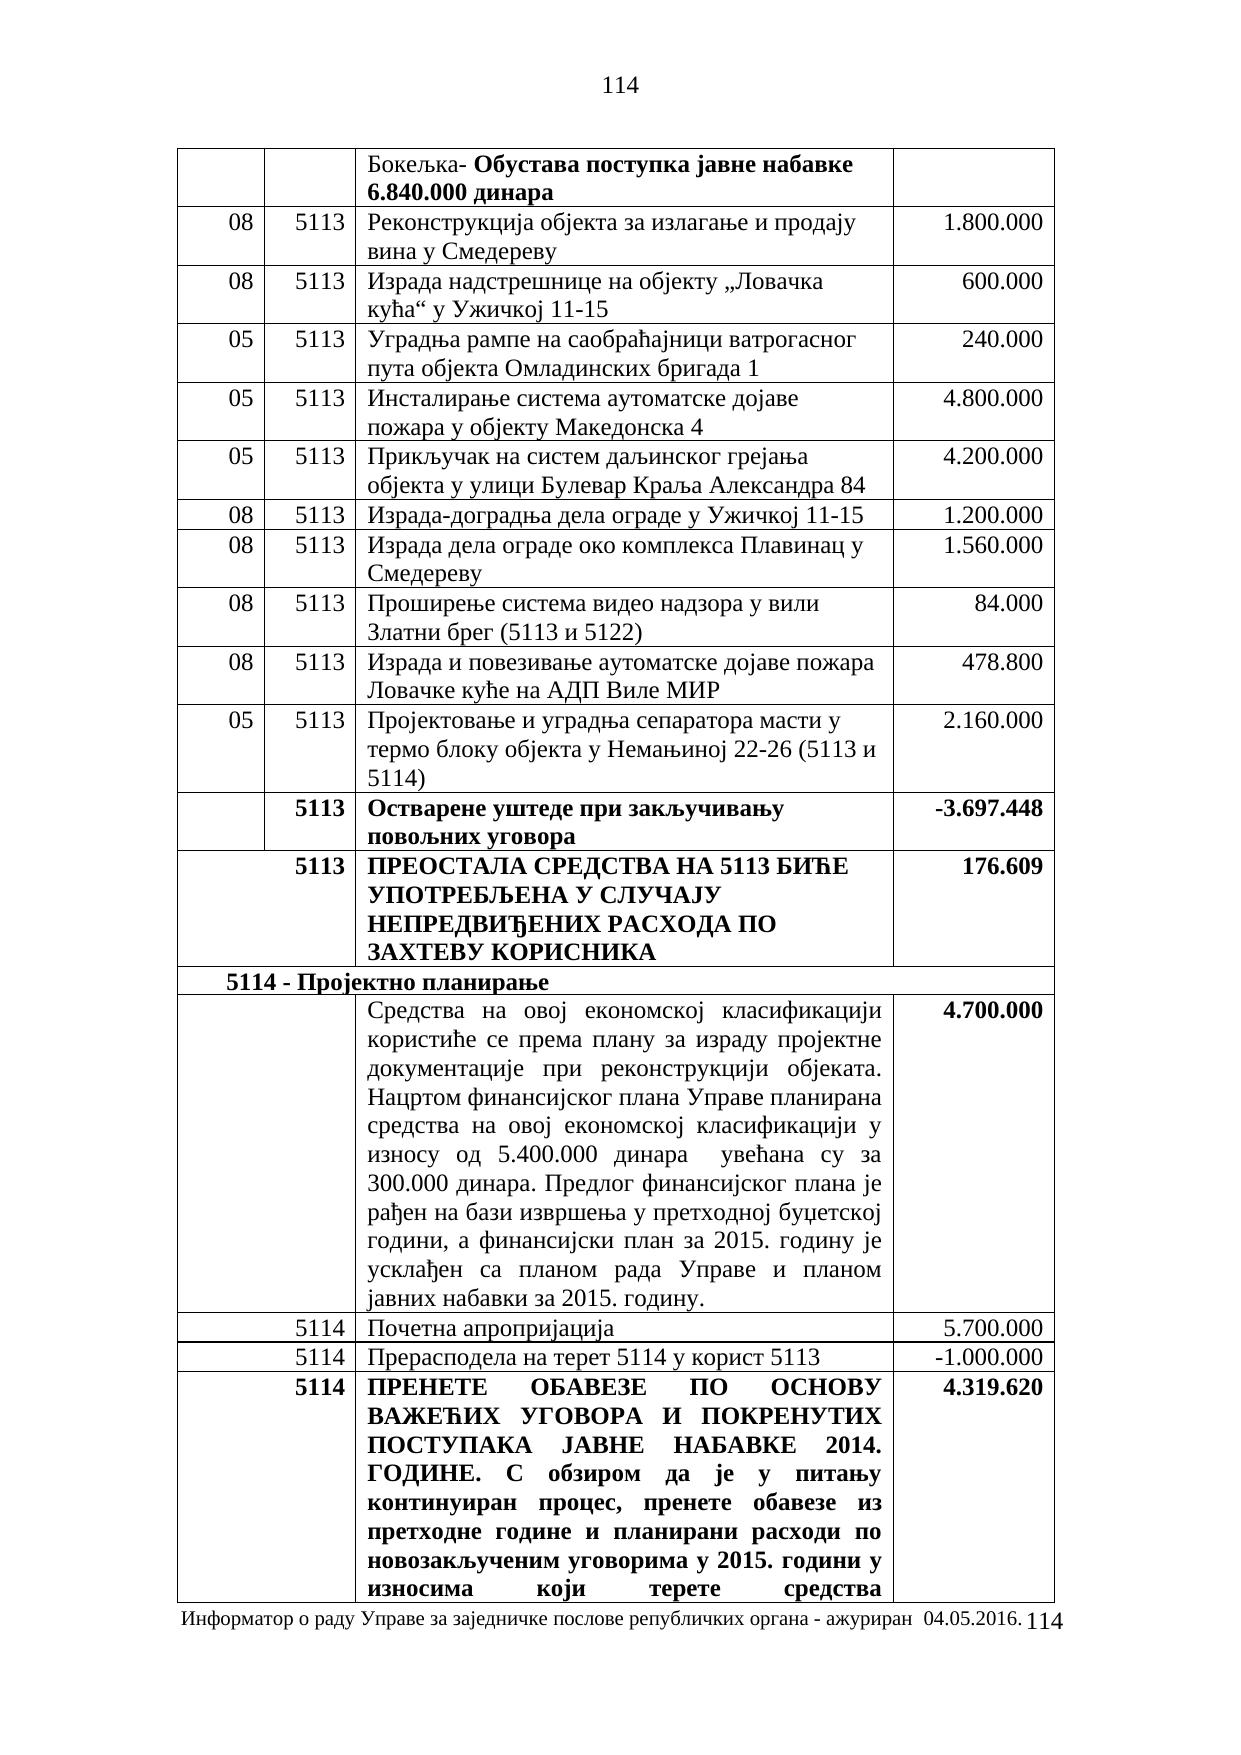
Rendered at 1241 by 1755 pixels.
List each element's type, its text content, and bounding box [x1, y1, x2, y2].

table_cell 5113 [265, 266, 355, 323]
table_cell 1.200.000 [894, 500, 1054, 529]
table_cell 5113 [178, 851, 355, 966]
table_cell 4.200.000 [894, 441, 1054, 499]
table_cell Израда надстрешнице на објекту „Ловачка кућа“ у Ужичкој 11-15 [356, 266, 893, 323]
table_cell 5113 [265, 588, 355, 646]
table_cell Средства на овој економској класификацији користиће се према плану за израду пројектне документације при реконструкцији објеката. Нацртом финансијског плана Управе планирана средства на овој економској класификацији у износу од 5.400.000 динара увећана су за 300.000 динара. Предлог финансијског плана је рађен на бази извршења у претходној буџетској години, а финансијски план за 2015. годину је усклађен са планом рада Управе и планом јавних набавки за 2015. годину. [356, 995, 893, 1312]
table_cell Пројектовање и уградња сепаратора масти у термо блоку објекта у Немањиној 22-26 (5113 и 5114) [356, 705, 893, 792]
table_cell 5113 [265, 705, 355, 792]
table_cell 5114 [178, 1343, 355, 1371]
table_cell 5113 [265, 647, 355, 704]
table_cell [178, 149, 264, 206]
table_cell 05 [178, 705, 264, 792]
table_cell 08 [178, 500, 264, 529]
table_cell -3.697.448 [894, 793, 1054, 850]
table_cell 4.319.620 [894, 1372, 1054, 1602]
table_cell 5113 [265, 324, 355, 382]
table_cell Уградња рампе на саобраћајници ватрогасног пута објекта Омладинских бригада 1 [356, 324, 893, 382]
table_cell 5113 [265, 383, 355, 440]
table_cell Прикључак на систем даљинског грејања објекта у улици Булевар Краља Александра 84 [356, 441, 893, 499]
table_cell 08 [178, 588, 264, 646]
table_cell 600.000 [894, 266, 1054, 323]
table_cell 84.000 [894, 588, 1054, 646]
table_cell 08 [178, 207, 264, 265]
table_cell 2.160.000 [894, 705, 1054, 792]
table_cell 5.700.000 [894, 1313, 1054, 1341]
table_cell ПРЕОСТАЛА СРЕДСТВА НА 5113 БИЋЕ УПОТРЕБЉЕНА У СЛУЧАЈУ НЕПРЕДВИЂЕНИХ РАСХОДА ПО ЗАХТЕВУ КОРИСНИКА [356, 851, 893, 966]
table_cell 176.609 [894, 851, 1054, 966]
table_cell 5113 [265, 793, 355, 850]
table_cell Остварене уштеде при закључивању повољних уговора [356, 793, 893, 850]
table_cell Израда-доградња дела ограде у Ужичкој 11-15 [356, 500, 893, 529]
table_cell [178, 995, 355, 1312]
table_cell Почетна апропријација [356, 1313, 893, 1341]
table_cell Прерасподела на терет 5114 у корист 5113 [356, 1343, 893, 1371]
table_cell 240.000 [894, 324, 1054, 382]
table_cell 1.560.000 [894, 530, 1054, 587]
table_cell 08 [178, 647, 264, 704]
table_cell -1.000.000 [894, 1343, 1054, 1371]
table_cell 478.800 [894, 647, 1054, 704]
table_cell Проширење система видео надзора у вили Златни брег (5113 и 5122) [356, 588, 893, 646]
table_cell [178, 793, 264, 850]
table_cell Бокељка- Обустава поступка јавне набавке 6.840.000 динара [356, 149, 893, 206]
table_cell [265, 149, 355, 206]
table_cell 08 [178, 266, 264, 323]
table_cell Израда дела ограде око комплекса Плавинац у Смедереву [356, 530, 893, 587]
table_cell 05 [178, 324, 264, 382]
table_cell 5113 [265, 500, 355, 529]
table_cell 08 [178, 530, 264, 587]
table_cell Израда и повезивање аутоматске дојаве пожара Ловачке куће на АДП Виле МИР [356, 647, 893, 704]
table_cell [894, 149, 1054, 206]
table_cell Инсталирање система аутоматске дојаве пожара у објекту Македонска 4 [356, 383, 893, 440]
table_cell 5114 - Пројектно планирање [178, 967, 1054, 994]
table_cell 5114 [178, 1372, 355, 1602]
table_cell 05 [178, 441, 264, 499]
table_cell 5113 [265, 530, 355, 587]
table_cell Реконструкција објекта за излагање и продају вина у Смедереву [356, 207, 893, 265]
table_cell ПРЕНЕТЕ ОБАВЕЗЕ ПО ОСНОВУ ВАЖЕЋИХ УГОВОРА И ПОКРЕНУТИХ ПОСТУПАКА ЈАВНЕ НАБАВКЕ 2014. ГОДИНЕ. С обзиром да је у питању континуиран процес, пренете обавезе из претходне године и планирани расходи по новозакљученим уговорима у 2015. години у износима који терете средства [356, 1372, 893, 1602]
table_cell 05 [178, 383, 264, 440]
table_cell 1.800.000 [894, 207, 1054, 265]
table_cell 4.700.000 [894, 995, 1054, 1312]
table_cell 4.800.000 [894, 383, 1054, 440]
table_cell 5114 [178, 1313, 355, 1341]
table_cell 5113 [265, 441, 355, 499]
table_cell 5113 [265, 207, 355, 265]
